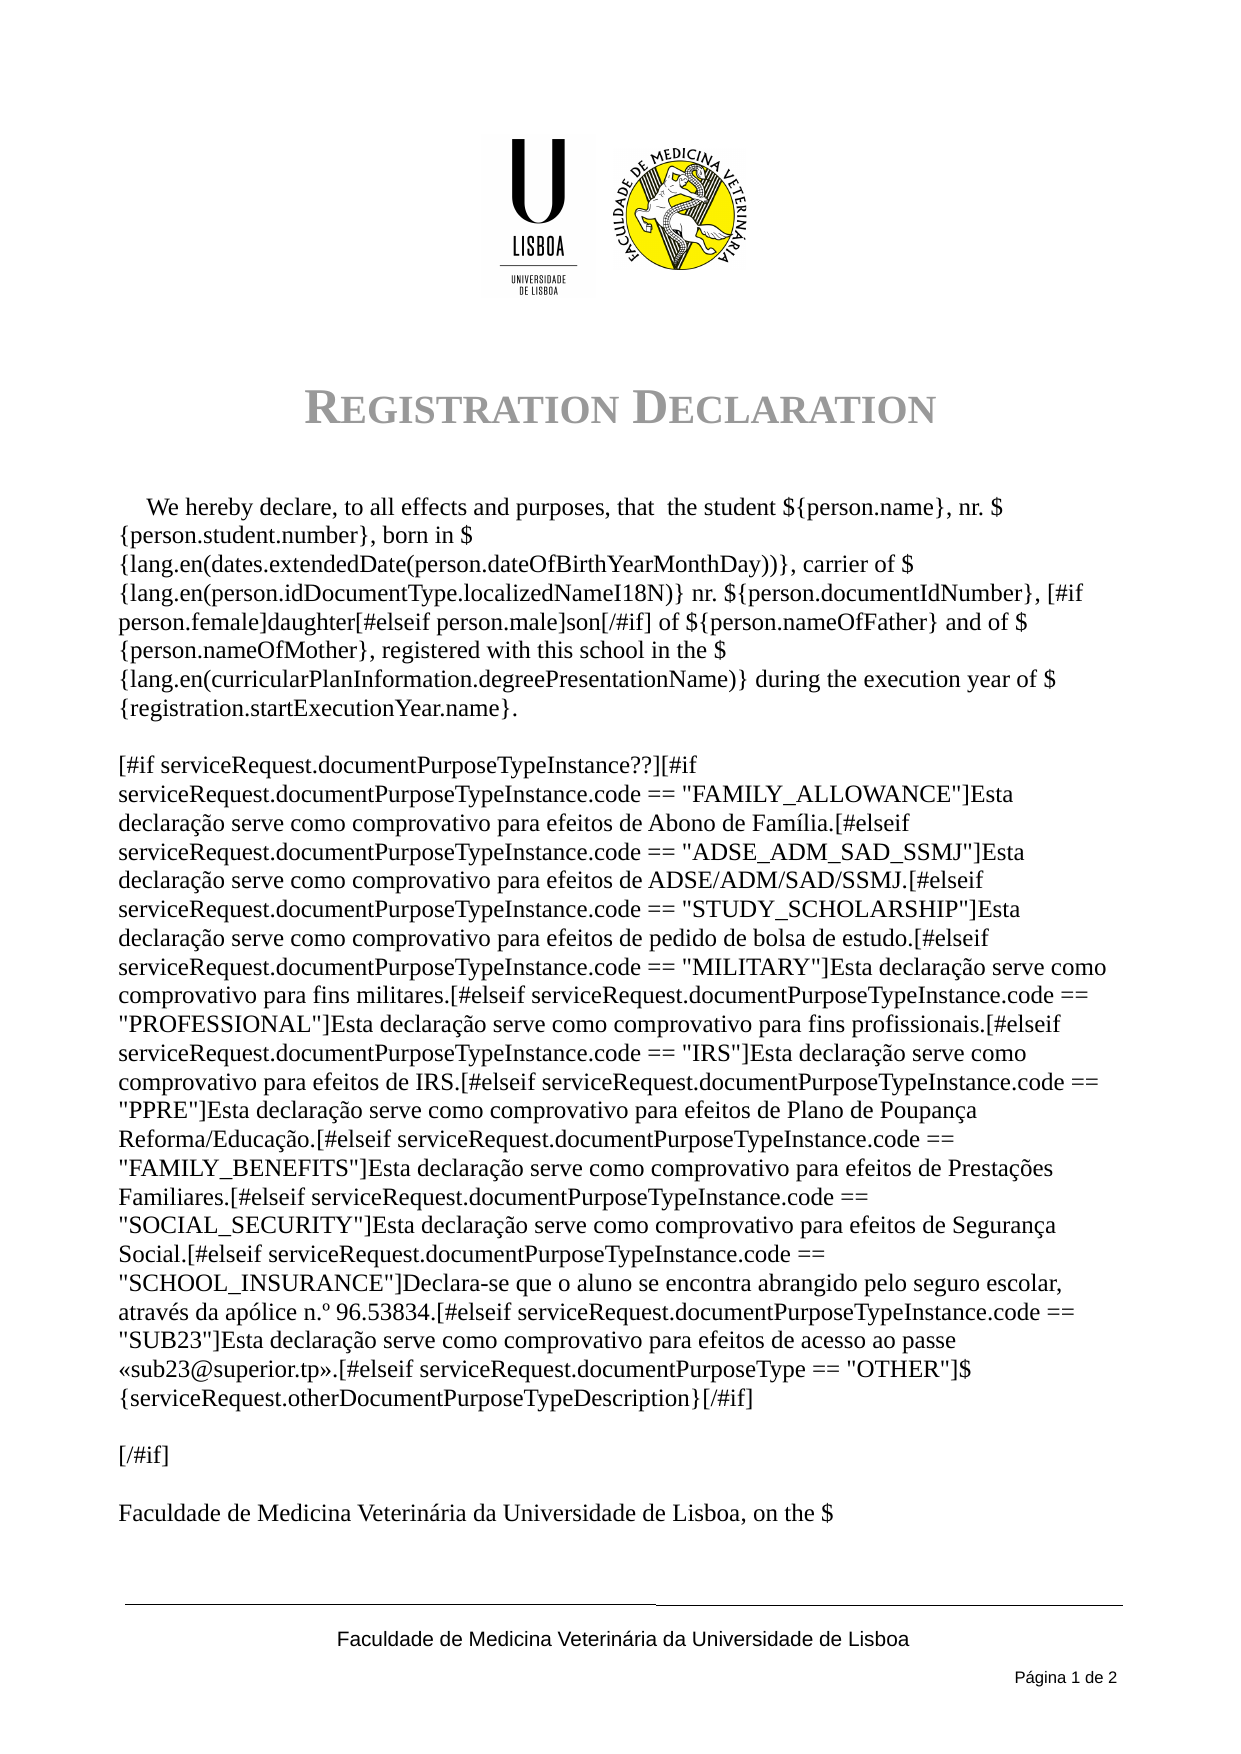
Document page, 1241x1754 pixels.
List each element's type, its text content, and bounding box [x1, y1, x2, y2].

text We hereby declare, to all effects and purposes, that the student ${person.name}, nr. ${person.student.number}, born in ${lang.en(dates.extendedDate(person.dateOfBirthYearMonthDay))}, carrier of ${lang.en(person.idDocumentType.localizedNameI18N)} nr. ${person.documentIdNumber}, [#if person.female]daughter[#elseif person.male]son[/#if] of ${person.nameOfFather} and of ${person.nameOfMother}, registered with this school in the ${lang.en(curricularPlanInformation.degreePresentationName)} during the execution year of ${registration.startExecutionYear.name}. [118, 492, 1122, 722]
picture [613, 148, 747, 270]
text [#if serviceRequest.documentPurposeTypeInstance??][#if serviceRequest.documentPurposeTypeInstance.code == "FAMILY_ALLOWANCE"]Esta declaração serve como comprovativo para efeitos de Abono de Família.[#elseif serviceRequest.documentPurposeTypeInstance.code == "ADSE_ADM_SAD_SSMJ"]Esta declaração serve como comprovativo para efeitos de ADSE/ADM/SAD/SSMJ.[#elseif serviceRequest.documentPurposeTypeInstance.code == "STUDY_SCHOLARSHIP"]Esta declaração serve como comprovativo para efeitos de pedido de bolsa de estudo.[#elseif serviceRequest.documentPurposeTypeInstance.code == "MILITARY"]Esta declaração serve como comprovativo para fins militares.[#elseif serviceRequest.documentPurposeTypeInstance.code == "PROFESSIONAL"]Esta declaração serve como comprovativo para fins profissionais.[#elseif serviceRequest.documentPurposeTypeInstance.code == "IRS"]Esta declaração serve como comprovativo para efeitos de IRS.[#elseif serviceRequest.documentPurposeTypeInstance.code == "PPRE"]Esta declaração serve como comprovativo para efeitos de Plano de Poupança Reforma/Educação.[#elseif serviceRequest.documentPurposeTypeInstance.code == "FAMILY_BENEFITS"]Esta declaração serve como comprovativo para efeitos de Prestações Familiares.[#elseif serviceRequest.documentPurposeTypeInstance.code == "SOCIAL_SECURITY"]Esta declaração serve como comprovativo para efeitos de Segurança Social.[#elseif serviceRequest.documentPurposeTypeInstance.code == "SCHOOL_INSURANCE"]Declara-se que o aluno se encontra abrangido pelo seguro escolar, através da apólice n.º 96.53834.[#elseif serviceRequest.documentPurposeTypeInstance.code == "SUB23"]Esta declaração serve como comprovativo para efeitos de acesso ao passe «sub23@superior.tp».[#elseif serviceRequest.documentPurposeType == "OTHER"]${serviceRequest.otherDocumentPurposeTypeDescription}[/#if] [118, 751, 1122, 1412]
text Registration Declaration [118, 377, 1122, 434]
text Faculdade de Medicina Veterinária da Universidade de Lisboa, on the $ [118, 1498, 1122, 1527]
picture [480, 134, 597, 298]
text [/#if] [118, 1441, 1122, 1469]
